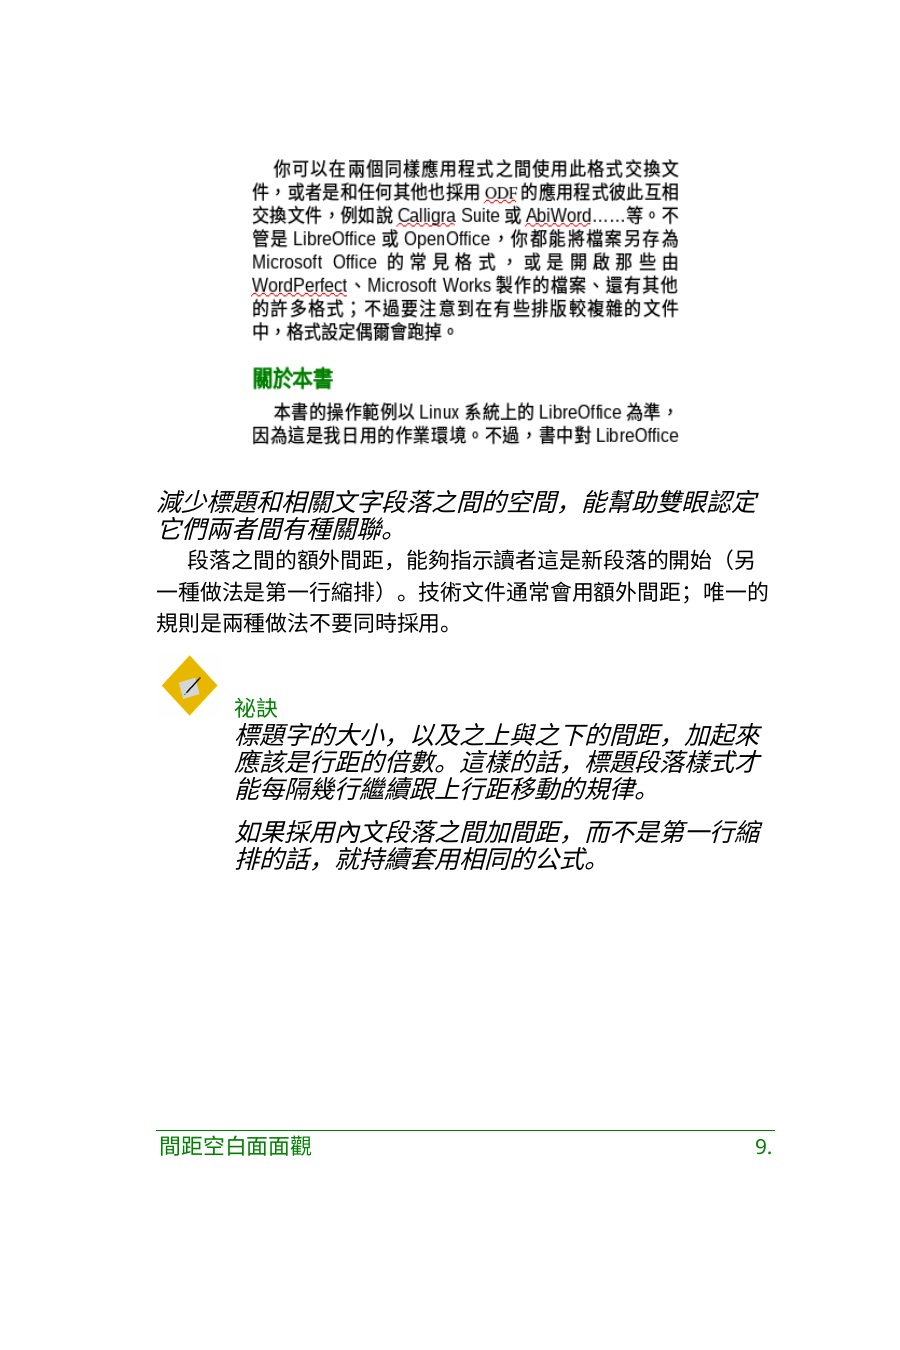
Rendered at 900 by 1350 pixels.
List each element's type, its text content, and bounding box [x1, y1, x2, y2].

list 祕訣 [156, 653, 775, 723]
table_cell 減少標題和相關文字段落之間的空間，能幫助雙眼認定它們兩者間有種關聯。 [156, 482, 775, 544]
text 段落之間的額外間距，能夠指示讀者這是新段落的開始（另一種做法是第一行縮排）。技術文件通常會用額外間距；唯一的規則是兩種做法不要同時採用。 [156, 544, 775, 638]
text 如果採用內文段落之間加間距，而不是第一行縮排的話，就持續套用相同的公式。 [234, 820, 775, 874]
table_header [156, 449, 775, 482]
table_header [156, 125, 775, 448]
picture [237, 158, 694, 449]
text 標題字的大小，以及之上與之下的間距，加起來應該是行距的倍數。這樣的話，標題段落樣式才能每隔幾行繼續跟上行距移動的規律。 [234, 723, 775, 804]
picture [157, 654, 220, 717]
